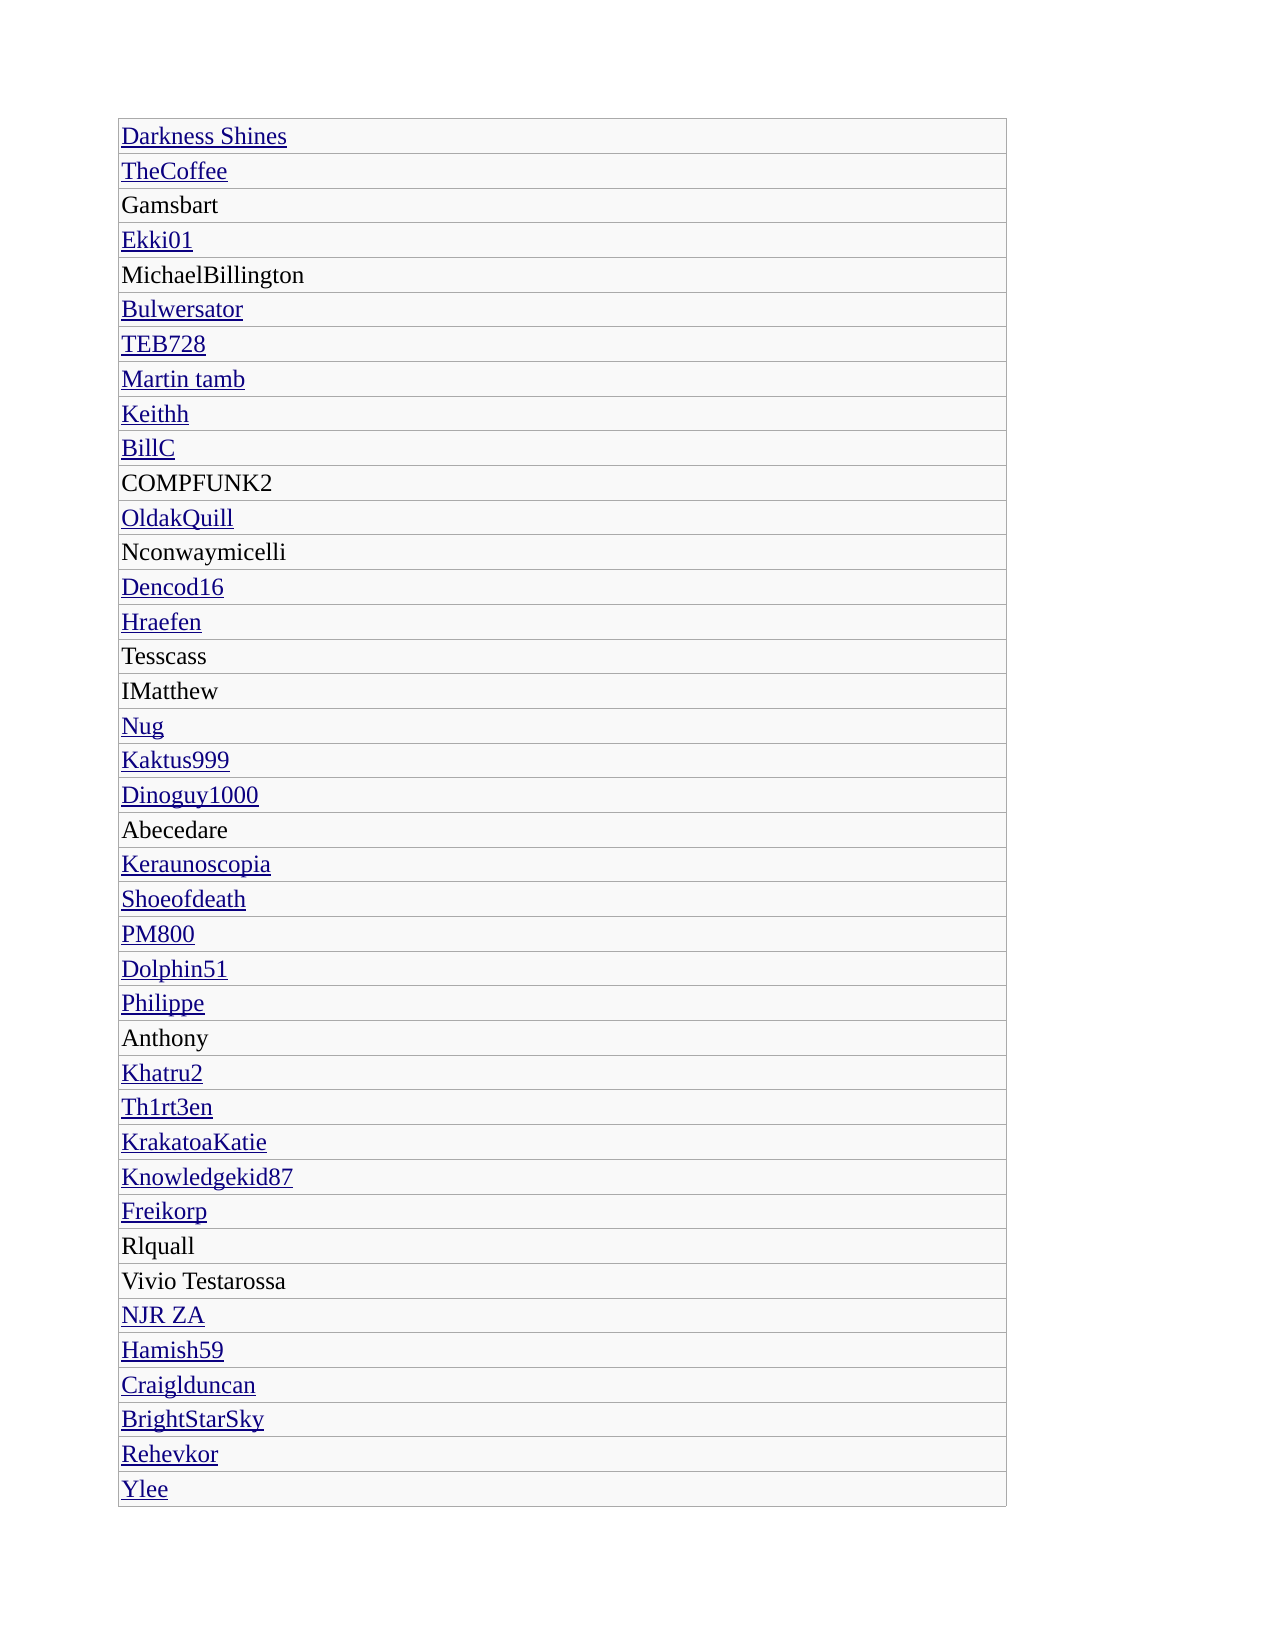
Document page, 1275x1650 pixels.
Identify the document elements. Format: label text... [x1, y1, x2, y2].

table_cell Dolphin51 [119, 952, 1006, 985]
table_cell Philippe [119, 986, 1006, 1020]
table_cell TheCoffee [119, 154, 1006, 187]
table_cell Vivio Testarossa [119, 1264, 1006, 1297]
table_cell KrakatoaKatie [119, 1125, 1006, 1159]
table_cell Rehevkor [119, 1437, 1006, 1471]
table_cell Martin tamb [119, 362, 1006, 396]
table_cell Tesscass [119, 640, 1006, 673]
table_cell IMatthew [119, 674, 1006, 708]
table_cell TEB728 [119, 327, 1006, 361]
table_cell Abecedare [119, 813, 1006, 847]
table_cell Keraunoscopia [119, 848, 1006, 881]
table_cell Ekki01 [119, 223, 1006, 257]
table_cell MichaelBillington [119, 258, 1006, 292]
table_cell BrightStarSky [119, 1403, 1006, 1436]
table_cell Keithh [119, 397, 1006, 430]
table_cell Freikorp [119, 1195, 1006, 1228]
table_cell Hamish59 [119, 1333, 1006, 1367]
table_cell Craiglduncan [119, 1368, 1006, 1402]
table_cell Knowledgekid87 [119, 1160, 1006, 1193]
table_cell Khatru2 [119, 1056, 1006, 1089]
table_cell Hraefen [119, 605, 1006, 638]
table_cell Darkness Shines [119, 119, 1006, 153]
table_cell Shoeofdeath [119, 882, 1006, 916]
table_cell OldakQuill [119, 501, 1006, 534]
table_cell PM800 [119, 917, 1006, 951]
table_cell NJR ZA [119, 1299, 1006, 1332]
table_cell Anthony [119, 1021, 1006, 1055]
table_cell Gamsbart [119, 189, 1006, 222]
table_cell COMPFUNK2 [119, 466, 1006, 500]
table_cell Bulwersator [119, 293, 1006, 326]
table_cell Ylee [119, 1472, 1006, 1506]
table_cell Th1rt3en [119, 1090, 1006, 1124]
table_cell BillC [119, 431, 1006, 465]
table_cell Nconwaymicelli [119, 535, 1006, 569]
table_cell Rlquall [119, 1229, 1006, 1263]
table_cell Nug [119, 709, 1006, 742]
table_cell Dencod16 [119, 570, 1006, 604]
table_cell Kaktus999 [119, 744, 1006, 777]
table_cell Dinoguy1000 [119, 778, 1006, 812]
